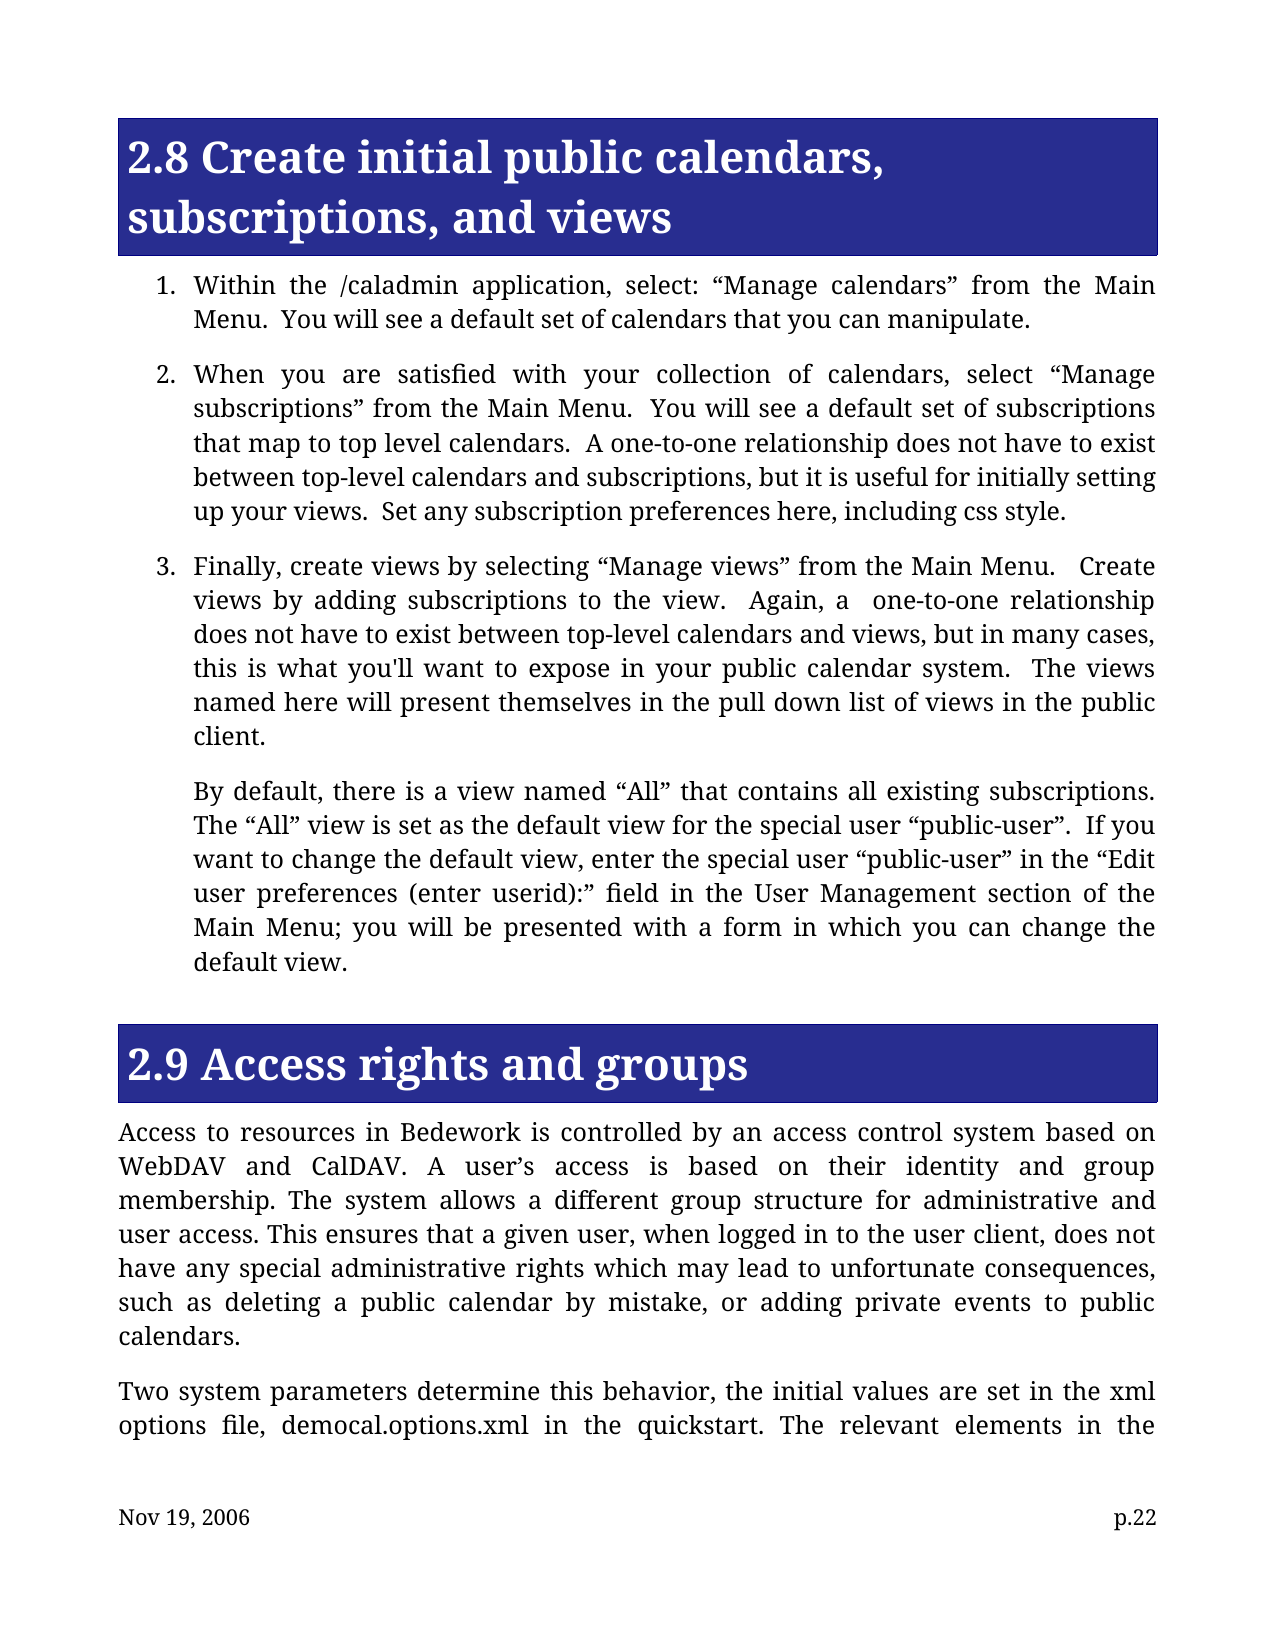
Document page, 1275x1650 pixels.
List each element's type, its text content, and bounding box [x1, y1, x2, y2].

subtitle 2.9 Access rights and groups [119, 1025, 1157, 1102]
subtitle 2.8 Create initial public calendars, subscriptions, and views [119, 119, 1157, 255]
text Access to resources in Bedework is controlled by an access control system based on WebDAV and CalDAV. A user’s access is based on their identity and group membership. The system allows a different group structure for administrative and user access. This ensures that a given user, when logged in to the user client, does not have any special administrative rights which may lead to unfortunate consequences, such as deleting a public calendar by mistake, or adding private events to public calendars. [118, 1114, 1157, 1353]
list By default, there is a view named “All” that contains all existing subscriptions. The “All” view is set as the default view for the special user “public-user”. If you want to change the default view, enter the special user “public-user” in the “Edit user preferences (enter userid):” field in the User Management section of the Main Menu; you will be presented with a form in which you can change the default view. [156, 774, 1157, 978]
text Two system parameters determine this behavior, the initial values are set in the xml options file, democal.options.xml in the quickstart. The relevant elements in the [118, 1374, 1157, 1442]
list Finally, create views by selecting “Manage views” from the Main Menu. Create views by adding subscriptions to the view. Again, a one-to-one relationship does not have to exist between top-level calendars and views, but in many cases, this is what you'll want to expose in your public calendar system. The views named here will present themselves in the pull down list of views in the public client. [156, 548, 1157, 753]
list When you are satisfied with your collection of calendars, select “Manage subscriptions” from the Main Menu. You will see a default set of subscriptions that map to top level calendars. A one-to-one relationship does not have to exist between top-level calendars and subscriptions, but it is useful for initially setting up your views. Set any subscription preferences here, including css style. [156, 357, 1157, 527]
list Within the /caladmin application, select: “Manage calendars” from the Main Menu. You will see a default set of calendars that you can manipulate. [156, 268, 1157, 336]
